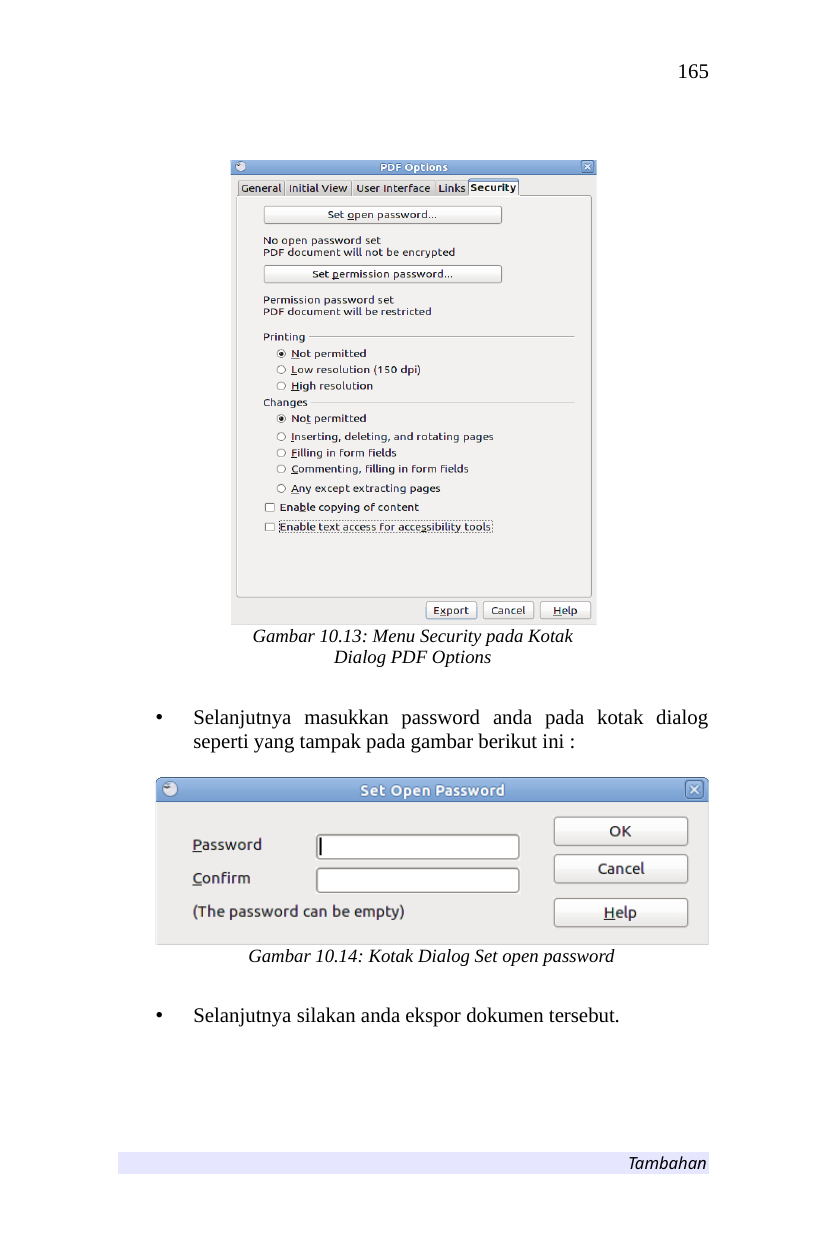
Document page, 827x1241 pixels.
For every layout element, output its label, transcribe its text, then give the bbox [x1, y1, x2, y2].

picture [155, 777, 709, 945]
list Selanjutnya masukkan password anda pada kotak dialog seperti yang tampak pada gambar berikut ini : [156, 704, 709, 753]
list Gambar 10.13: Menu Security pada Kotak Dialog PDF Options [230, 625, 596, 668]
picture [230, 160, 597, 625]
list Selanjutnya silakan anda ekspor dokumen tersebut. [156, 1003, 709, 1027]
list Gambar 10.14: Kotak Dialog Set open password [156, 945, 709, 967]
